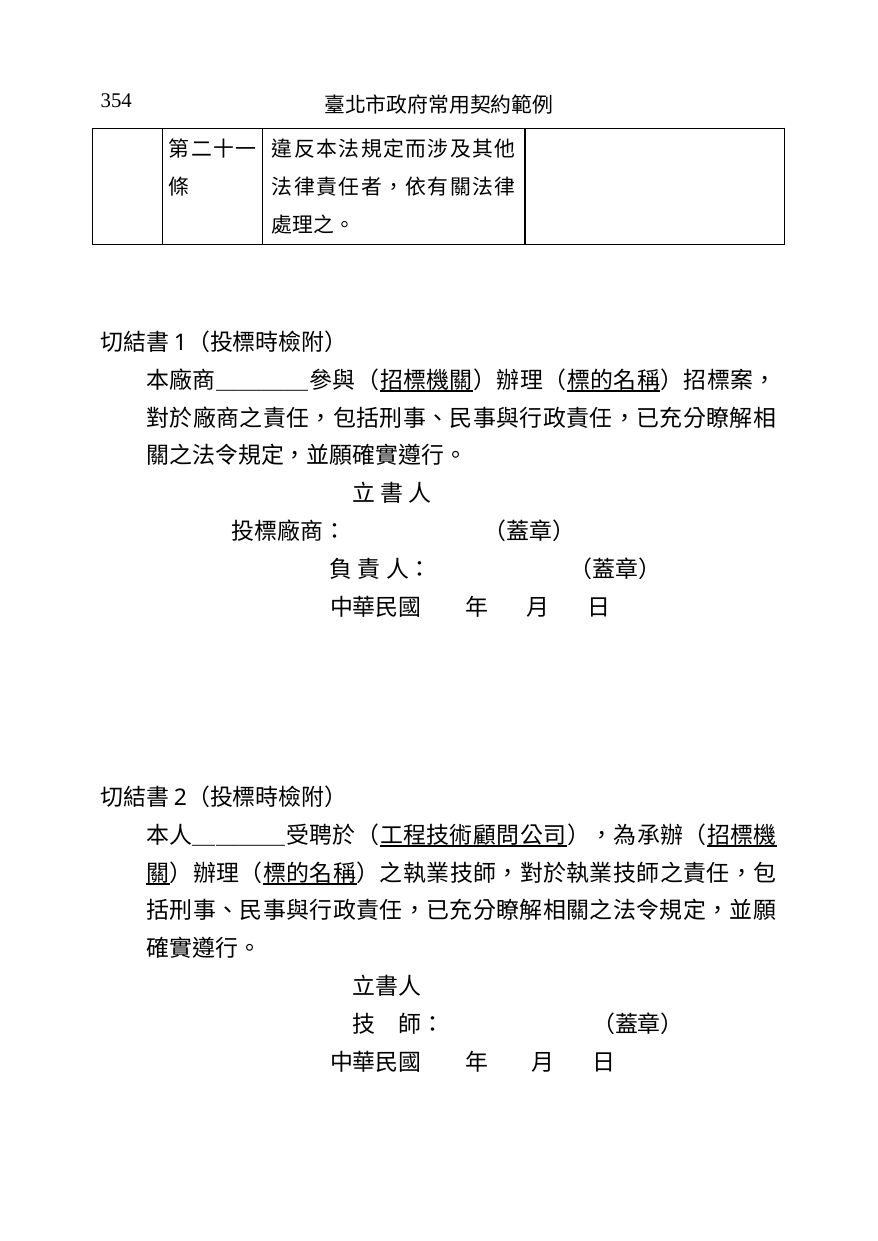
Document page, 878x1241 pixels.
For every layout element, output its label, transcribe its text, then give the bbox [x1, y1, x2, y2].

text 立 書 人 [146, 473, 777, 511]
text 本人＿＿＿＿受聘於（工程技術顧問公司），為承辦（招標機關）辦理（標的名稱）之執業技師，對於執業技師之責任，包括刑事、民事與行政責任，已充分瞭解相關之法令規定，並願確實遵行。 [100, 814, 777, 966]
text 切結書2（投標時檢附） [100, 776, 777, 814]
table_cell 第二十一條 [163, 129, 262, 244]
text 本廠商＿＿＿＿參與（招標機關）辦理（標的名稱）招標案，對於廠商之責任，包括刑事、民事與行政責任，已充分瞭解相關之法令規定，並願確實遵行。 [100, 359, 777, 473]
text 切結書1（投標時檢附） [100, 321, 777, 359]
table_cell 違反本法規定而涉及其他法律責任者，依有關法律處理之。 [263, 129, 524, 244]
text 技 師： （蓋章） [100, 1004, 777, 1042]
text 中華民國 年 月 日 [146, 1042, 777, 1079]
text 負 責 人： （蓋章） [100, 549, 777, 587]
table_cell [526, 129, 784, 244]
text 立書人 [146, 966, 777, 1004]
text 投標廠商： （蓋章） [100, 511, 777, 549]
table_cell [93, 129, 162, 244]
text 中華民國 年 月 日 [146, 587, 777, 624]
